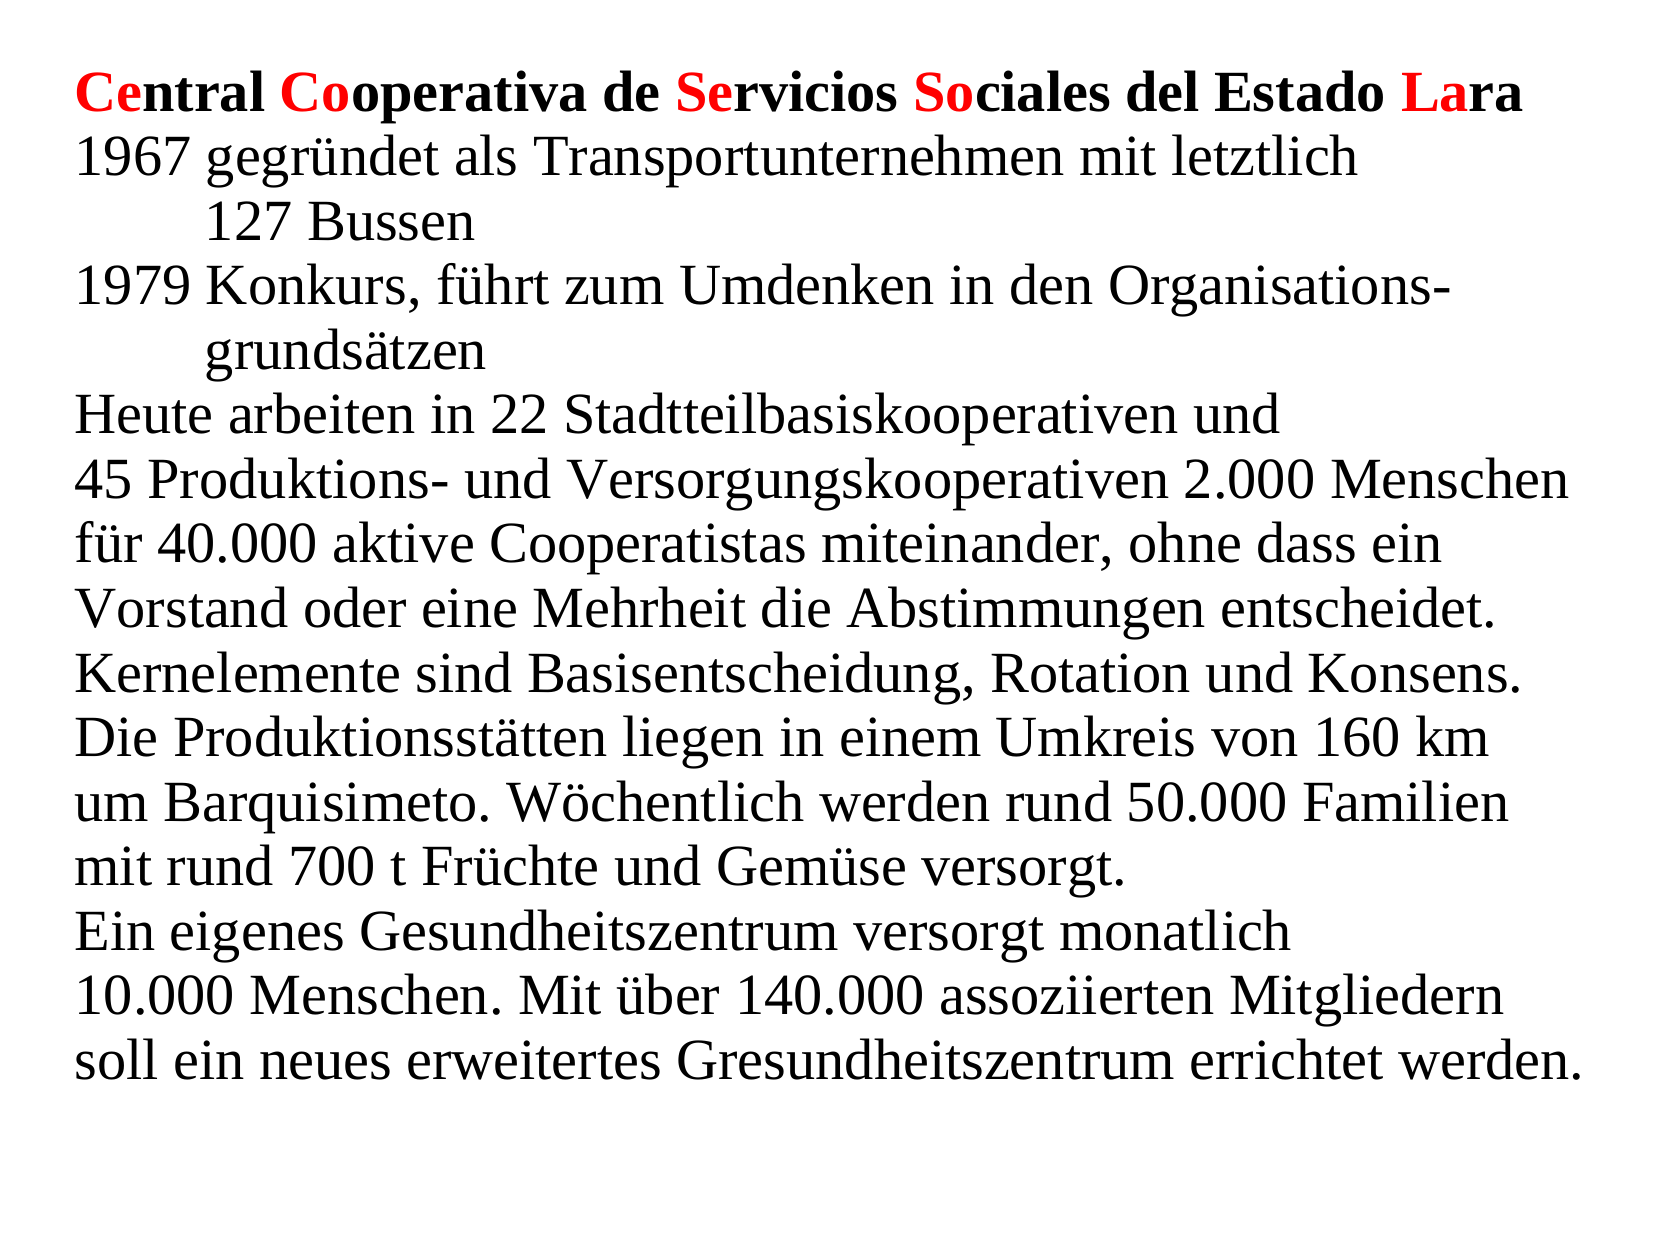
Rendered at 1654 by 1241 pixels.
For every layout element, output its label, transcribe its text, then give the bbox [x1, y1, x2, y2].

text_box Central Cooperativa de Servicios Sociales del Estado Lara 1967 gegründet als Transportunternehmen mit letztlich 127 Bussen 1979 Konkurs, führt zum Umdenken in den Organisations- grundsätzen Heute arbeiten in 22 Stadtteilbasiskooperativen und 45 Produktions- und Versorgungskooperativen 2.000 Menschen für 40.000 aktive Cooperatistas miteinander, ohne dass ein Vorstand oder eine Mehrheit die Abstimmungen entscheidet. Kernelemente sind Basisentscheidung, Rotation und Konsens. Die Produktionsstätten liegen in einem Umkreis von 160 km um Barquisimeto. Wöchentlich werden rund 50.000 Familien mit rund 700 t Früchte und Gemüse versorgt. Ein eigenes Gesundheitszentrum versorgt monatlich 10.000 Menschen. Mit über 140.000 assoziierten Mitgliedern soll ein neues erweitertes Gresundheitszentrum errichtet werden. [74, 59, 1595, 1193]
